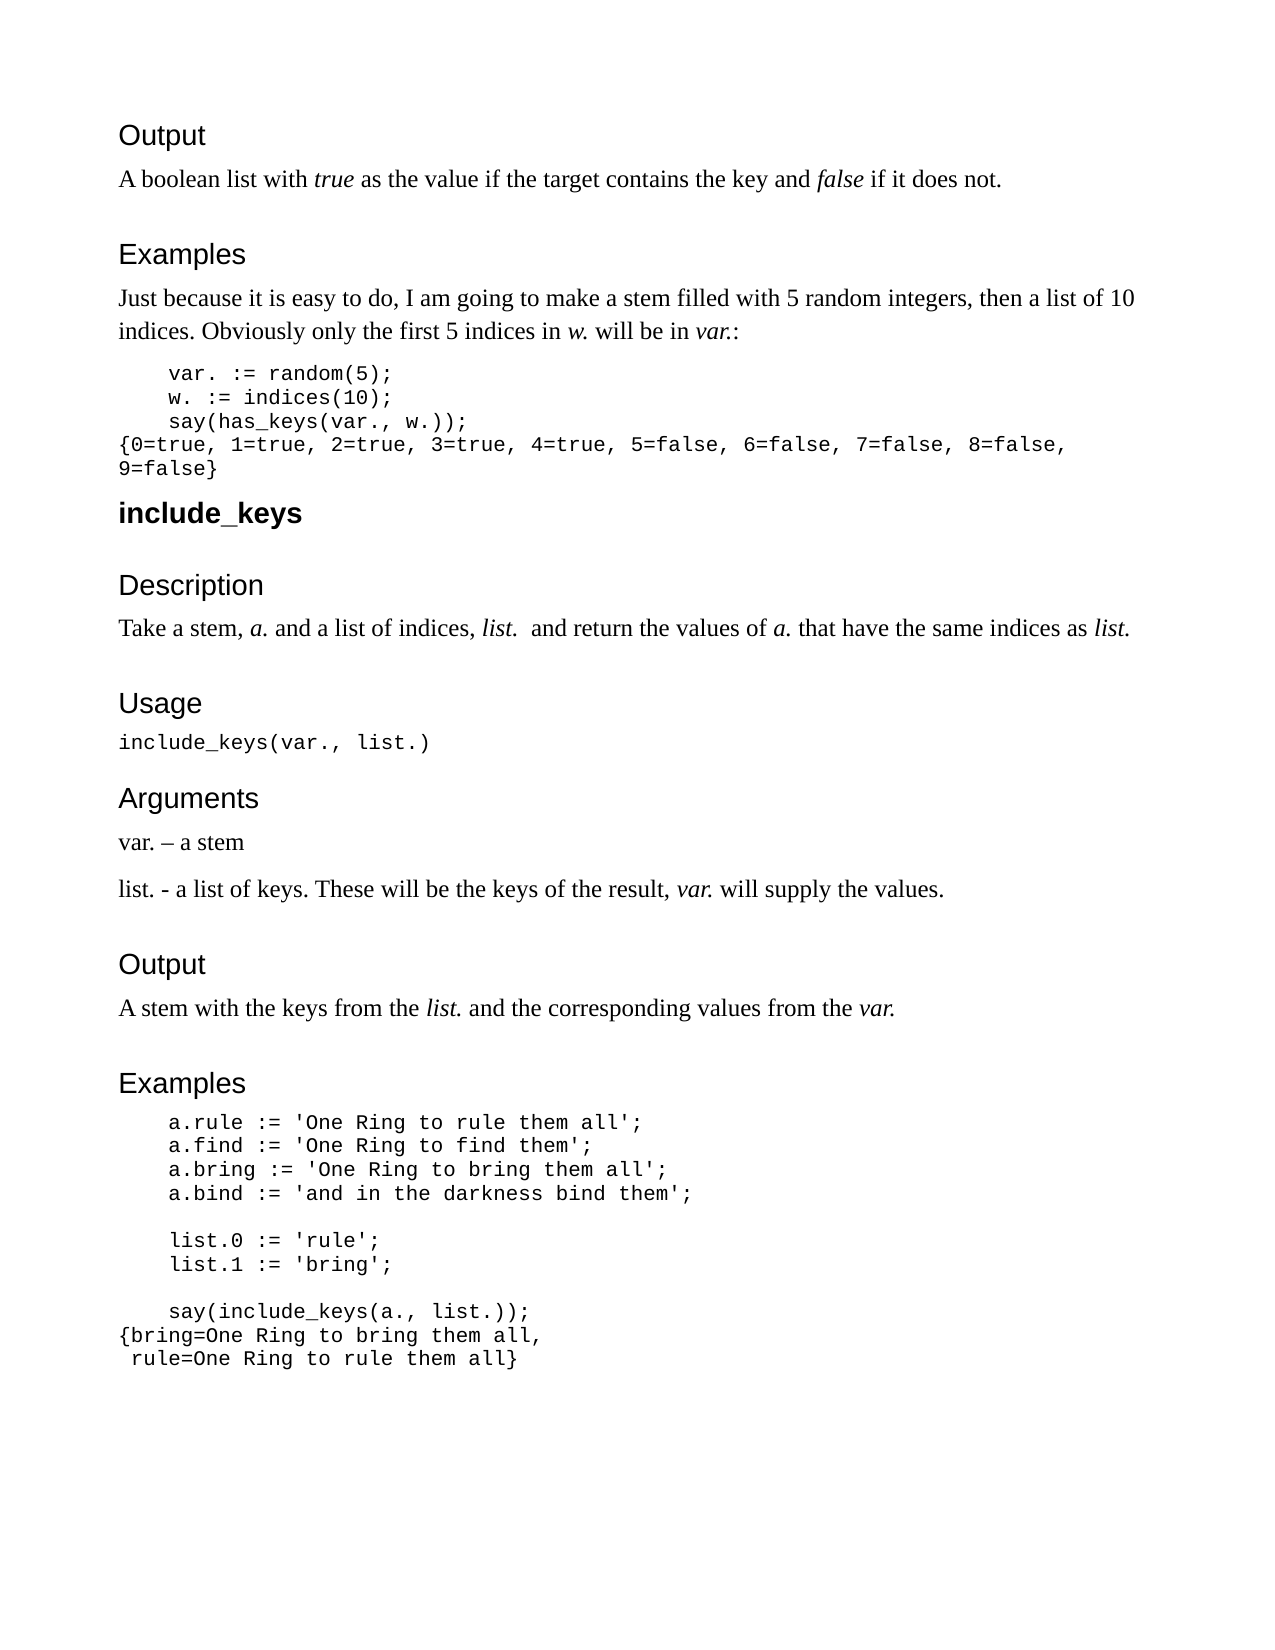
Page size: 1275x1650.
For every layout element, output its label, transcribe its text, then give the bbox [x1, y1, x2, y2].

subtitle Examples [118, 237, 1157, 270]
text Take a stem, a. and a list of indices, list. and return the values of a. that have the same indices as list. [118, 613, 1157, 642]
text list. - a list of keys. These will be the keys of the result, var. will supply the values. [118, 874, 1157, 903]
text a.rule := 'One Ring to rule them all'; [118, 1112, 1157, 1135]
text include_keys(var., list.) [118, 732, 1157, 756]
text list.0 := 'rule'; [118, 1230, 1157, 1254]
text {0=true, 1=true, 2=true, 3=true, 4=true, 5=false, 6=false, 7=false, 8=false, 9=false} [118, 434, 1157, 482]
text a.find := 'One Ring to find them'; [118, 1135, 1157, 1159]
text say(include_keys(a., list.)); [118, 1301, 1157, 1324]
text Just because it is easy to do, I am going to make a stem filled with 5 random integers, then a list of 10 indices. Obviously only the first 5 indices in w. will be in var.: [118, 283, 1157, 344]
subtitle Output [118, 947, 1157, 981]
text A boolean list with true as the value if the target contains the key and false if it does not. [118, 164, 1157, 193]
subtitle Examples [118, 1066, 1157, 1099]
text a.bring := 'One Ring to bring them all'; [118, 1159, 1157, 1183]
subtitle Description [118, 567, 1157, 601]
text list.1 := 'bring'; [118, 1254, 1157, 1277]
text say(has_keys(var., w.)); [118, 411, 1157, 434]
text {bring=One Ring to bring them all, [118, 1324, 1157, 1348]
text var. := random(5); [118, 363, 1157, 387]
text A stem with the keys from the list. and the corresponding values from the var. [118, 993, 1157, 1022]
text var. – a stem [118, 827, 1157, 856]
subtitle Arguments [118, 781, 1157, 814]
text a.bind := 'and in the darkness bind them'; [118, 1183, 1157, 1206]
text rule=One Ring to rule them all} [118, 1348, 1157, 1372]
text w. := indices(10); [118, 387, 1157, 411]
subtitle Output [118, 118, 1157, 152]
subtitle Usage [118, 686, 1157, 720]
subtitle include_keys [118, 496, 1157, 530]
